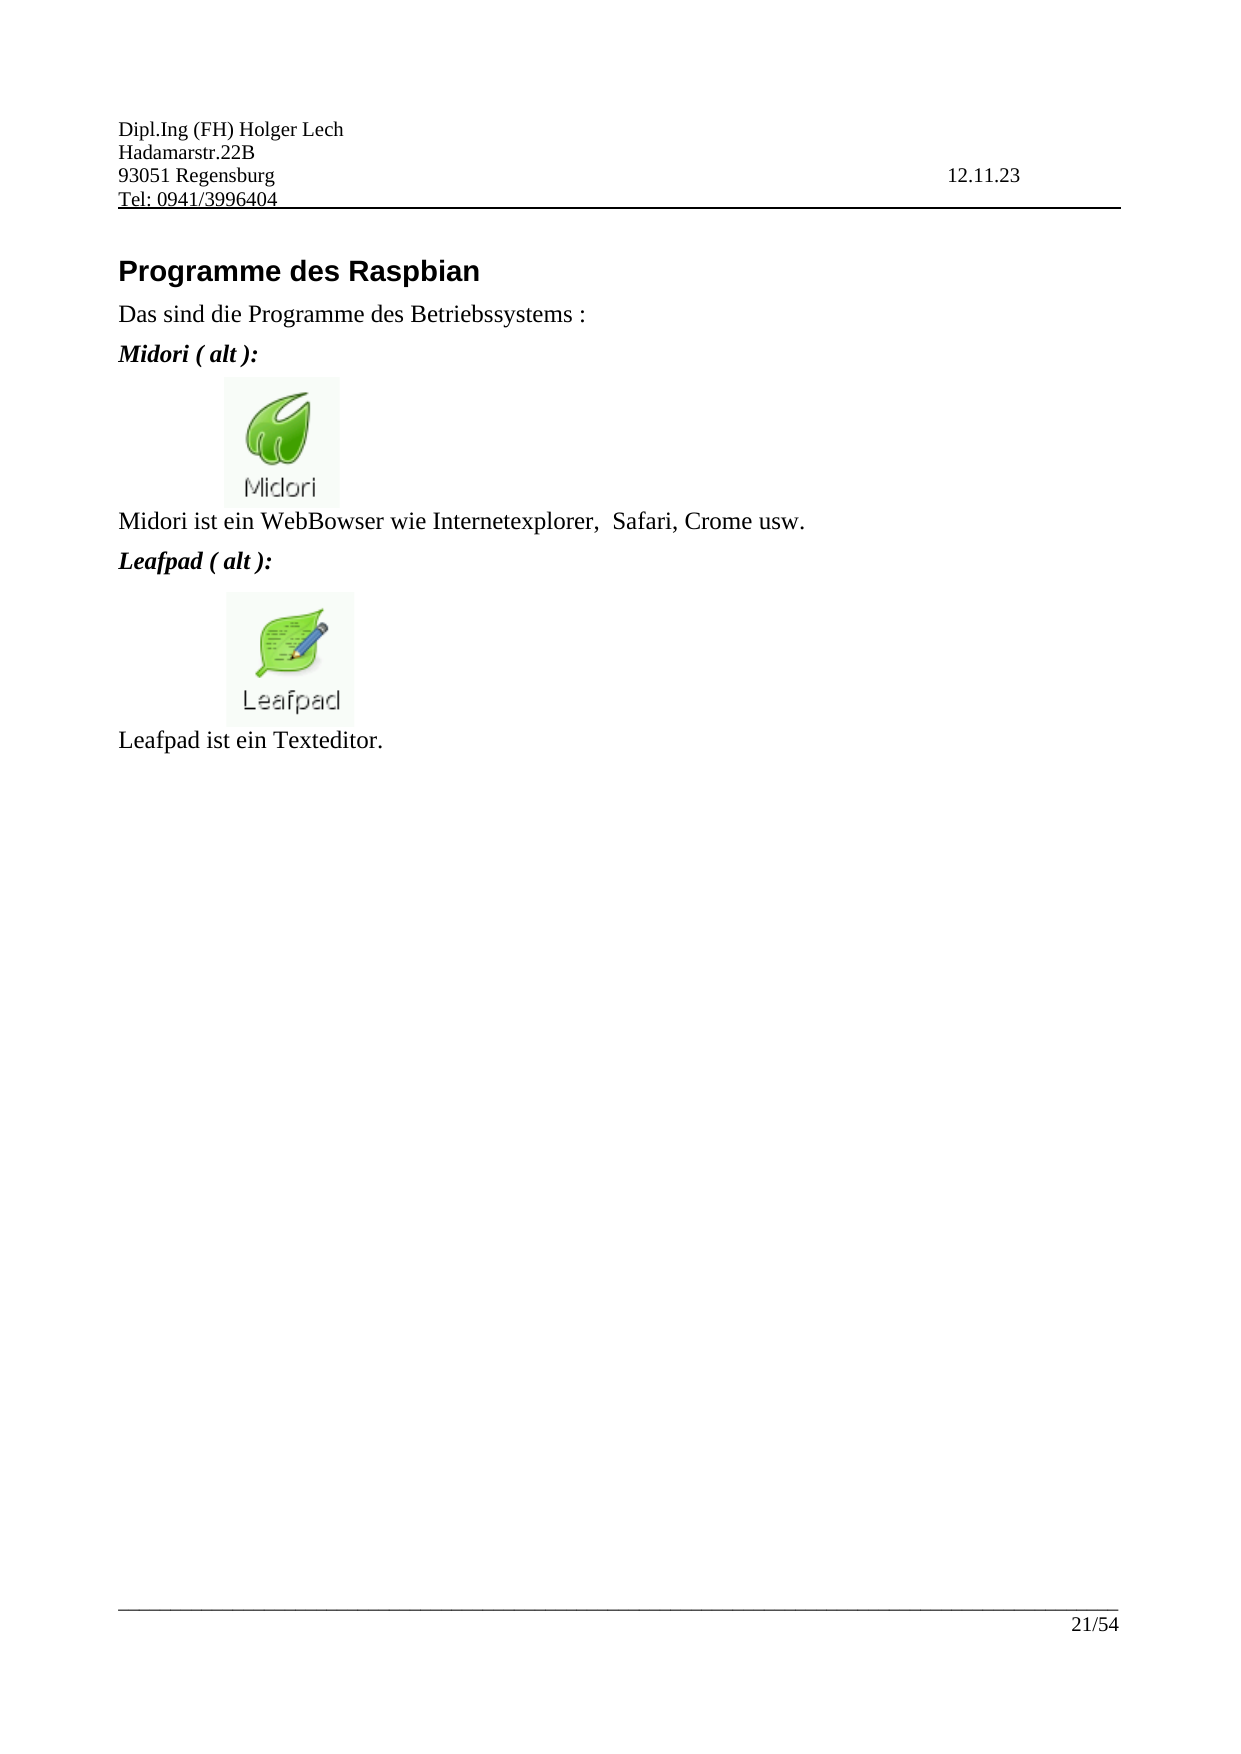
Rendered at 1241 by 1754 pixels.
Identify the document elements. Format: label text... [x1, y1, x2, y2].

text Das sind die Programme des Betriebssystems : [118, 300, 1122, 328]
text Leafpad ist ein Texteditor. [118, 727, 1122, 754]
text Midori ( alt ): [118, 340, 1122, 368]
subtitle Programme des Raspbian [118, 255, 1122, 287]
picture [224, 377, 340, 508]
text Midori ist ein WebBowser wie Internetexplorer, Safari, Crome usw. [118, 508, 1122, 535]
text Leafpad ( alt ): [118, 547, 1122, 575]
picture [226, 592, 355, 727]
